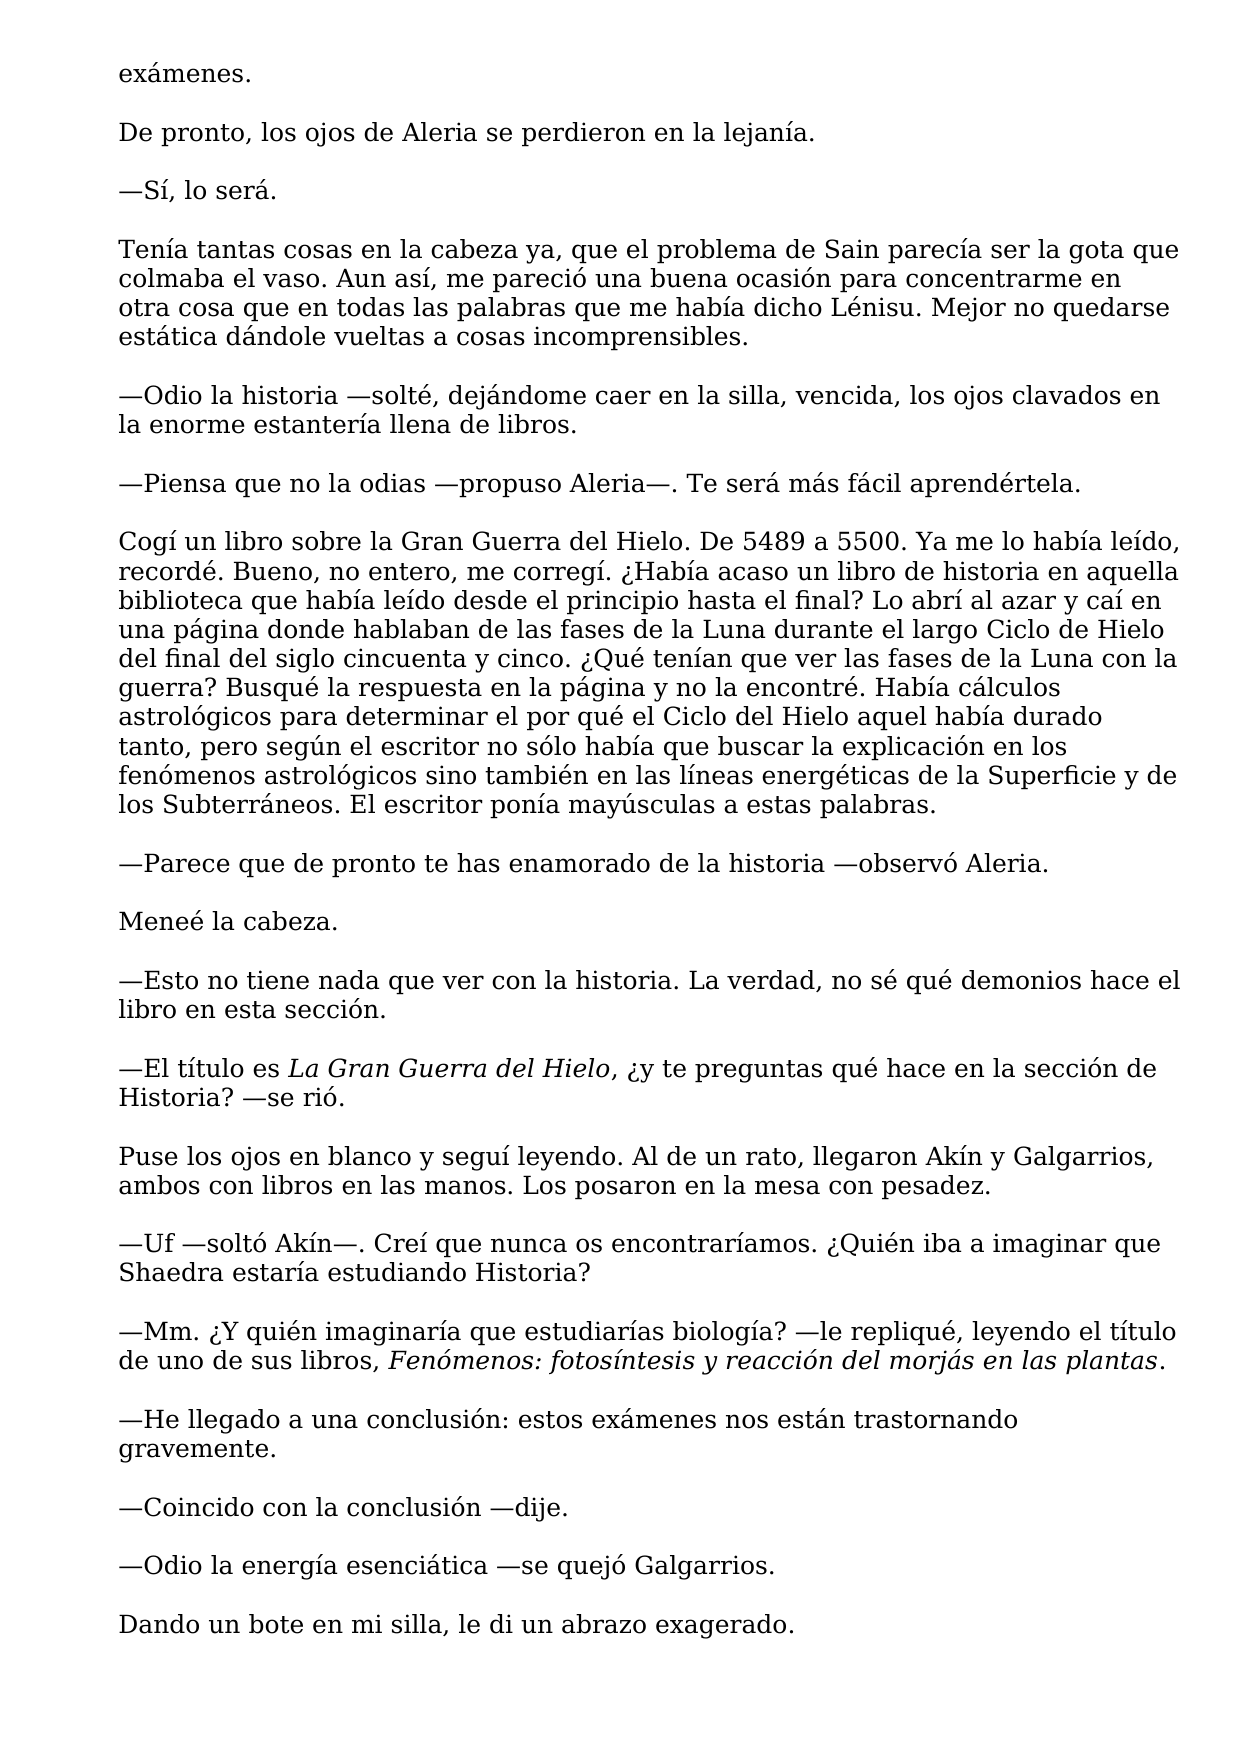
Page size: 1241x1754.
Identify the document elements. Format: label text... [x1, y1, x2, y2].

text exámenes. [118, 59, 1181, 88]
text —El título es La Gran Guerra del Hielo, ¿y te preguntas qué hace en la sección de Historia? —se rió. [118, 1054, 1181, 1112]
text Dando un bote en mi silla, le di un abrazo exagerado. [118, 1610, 1181, 1639]
text —Odio la energía esenciática —se quejó Galgarrios. [118, 1552, 1181, 1581]
text —Mm. ¿Y quién imaginaría que estudiarías biología? —le repliqué, leyendo el título de uno de sus libros, Fenómenos: fotosíntesis y reacción del morjás en las plantas. [118, 1317, 1181, 1376]
text —Esto no tiene nada que ver con la historia. La verdad, no sé qué demonios hace el libro en esta sección. [118, 966, 1181, 1024]
text Tenía tantas cosas en la cabeza ya, que el problema de Sain parecía ser la gota que colmaba el vaso. Aun así, me pareció una buena ocasión para concentrarme en otra cosa que en todas las palabras que me había dicho Lénisu. Mejor no quedarse estática dándole vueltas a cosas incomprensibles. [118, 235, 1181, 352]
text De pronto, los ojos de Aleria se perdieron en la lejanía. [118, 118, 1181, 147]
text —Uf —soltó Akín—. Creí que nunca os encontraríamos. ¿Quién iba a imaginar que Shaedra estaría estudiando Historia? [118, 1229, 1181, 1288]
text —Parece que de pronto te has enamorado de la historia —observó Aleria. [118, 849, 1181, 878]
text Puse los ojos en blanco y seguí leyendo. Al de un rato, llegaron Akín y Galgarrios, ambos con libros en las manos. Los posaron en la mesa con pesadez. [118, 1142, 1181, 1200]
text —Odio la historia —solté, dejándome caer en la silla, vencida, los ojos clavados en la enorme estantería llena de libros. [118, 381, 1181, 439]
text —Piensa que no la odias —propuso Aleria—. Te será más fácil aprendértela. [118, 469, 1181, 498]
text —Sí, lo será. [118, 176, 1181, 206]
text —He llegado a una conclusión: estos exámenes nos están trastornando gravemente. [118, 1405, 1181, 1463]
text Cogí un libro sobre la Gran Guerra del Hielo. De 5489 a 5500. Ya me lo había leído, recordé. Bueno, no entero, me corregí. ¿Había acaso un libro de historia en aquella biblioteca que había leído desde el principio hasta el final? Lo abrí al azar y caí en una página donde hablaban de las fases de la Luna durante el largo Ciclo de Hielo del final del siglo cincuenta y cinco. ¿Qué tenían que ver las fases de la Luna con la guerra? Busqué la respuesta en la página y no la encontré. Había cálculos astrológicos para determinar el por qué el Ciclo del Hielo aquel había durado tanto, pero según el escritor no sólo había que buscar la explicación en los fenómenos astrológicos sino también en las líneas energéticas de la Superficie y de los Subterráneos. El escritor ponía mayúsculas a estas palabras. [118, 528, 1181, 819]
text —Coincido con la conclusión —dije. [118, 1493, 1181, 1522]
text Meneé la cabeza. [118, 907, 1181, 937]
